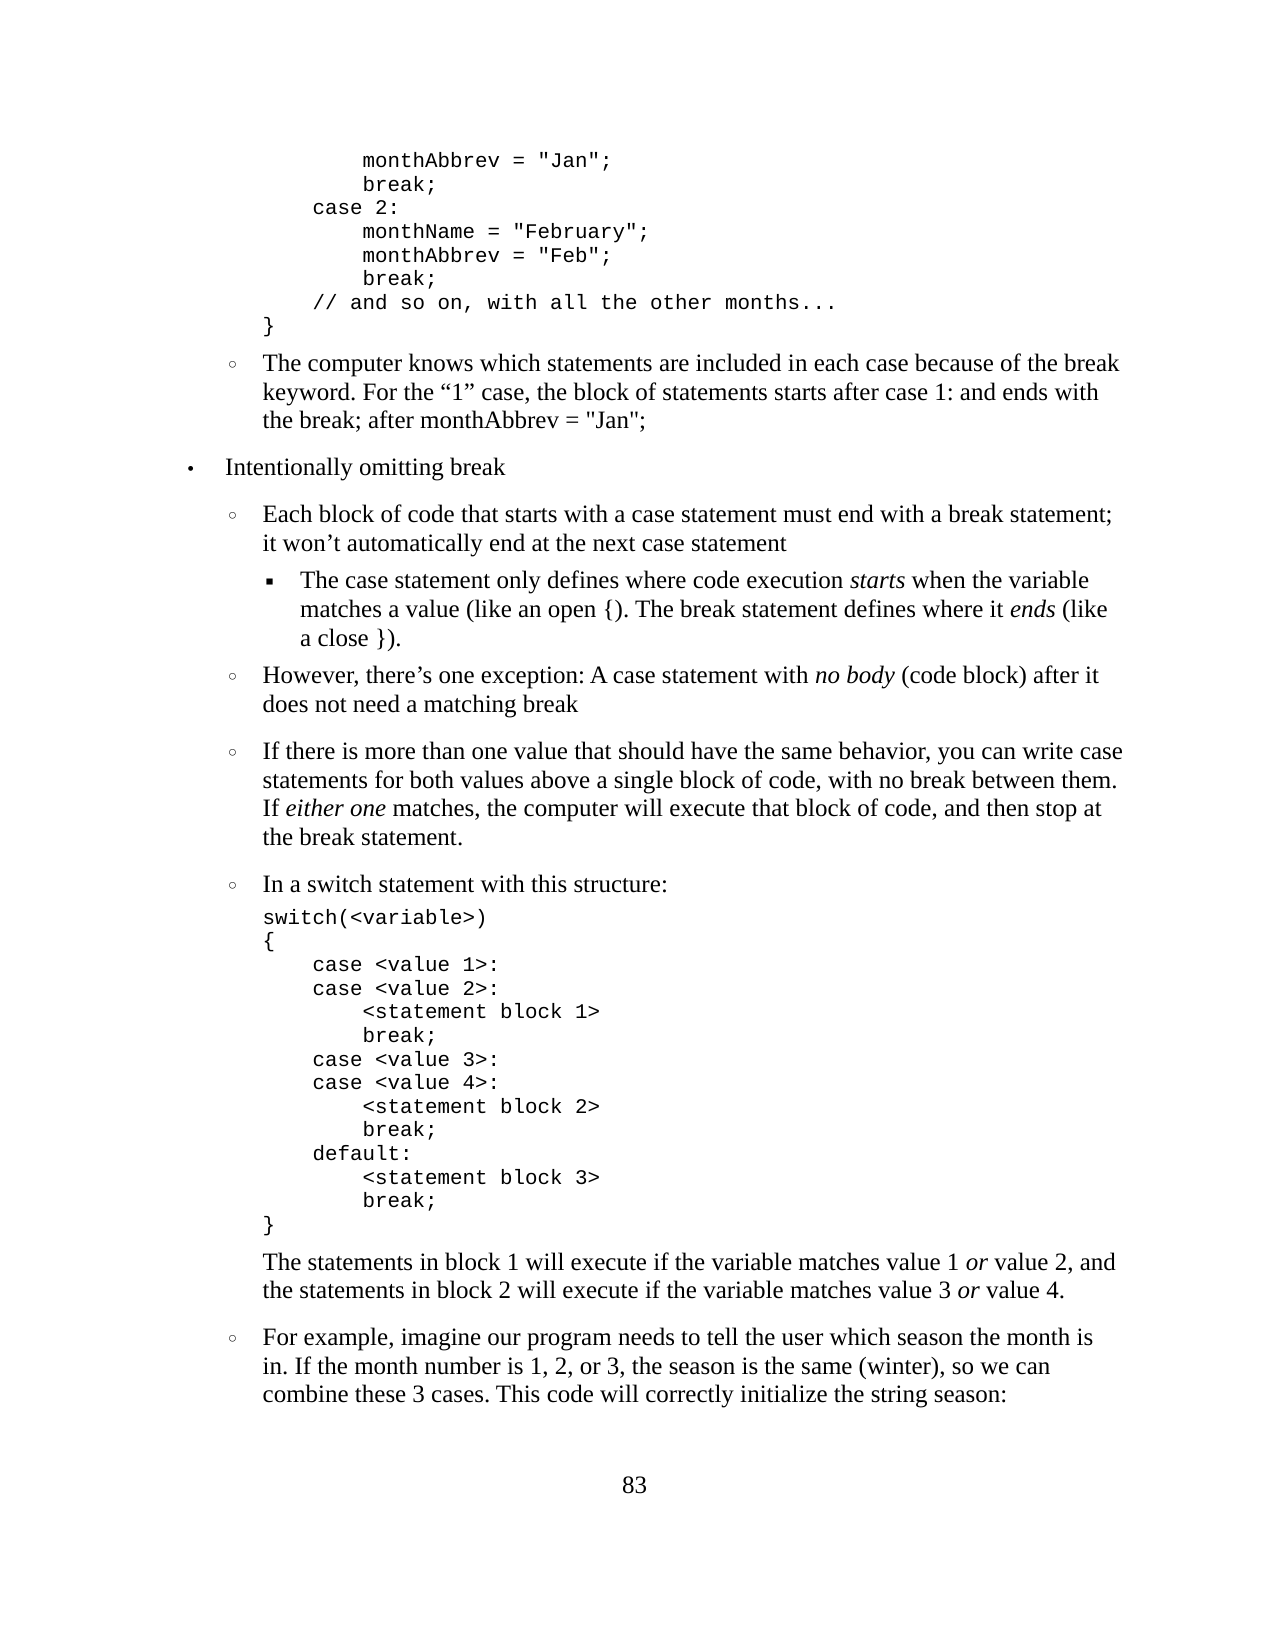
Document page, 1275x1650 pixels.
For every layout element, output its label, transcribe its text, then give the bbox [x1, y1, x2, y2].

list } [225, 1214, 1125, 1238]
list monthAbbrev = "Jan"; [225, 150, 1125, 174]
list The computer knows which statements are included in each case because of the break keyword. For the “1” case, the block of statements starts after case 1: and ends with the break; after monthAbbrev = "Jan"; [225, 348, 1125, 434]
list { [225, 930, 1125, 954]
list switch(<variable>) [225, 907, 1125, 930]
list monthName = "February"; [225, 221, 1125, 244]
list The case statement only defines where code execution starts when the variable matches a value (like an open {). The break statement defines where it ends (like a close }). [262, 565, 1125, 652]
list break; [225, 174, 1125, 197]
list default: [225, 1143, 1125, 1167]
list case 2: [225, 197, 1125, 221]
list case <value 4>: [225, 1072, 1125, 1096]
list case <value 3>: [225, 1048, 1125, 1072]
list If there is more than one value that should have the same behavior, you can write case statements for both values above a single block of code, with no break between them. If either one matches, the computer will execute that block of code, and then stop at the break statement. [225, 736, 1125, 851]
list <statement block 1> [225, 1001, 1125, 1025]
list monthAbbrev = "Feb"; [225, 244, 1125, 268]
list The statements in block 1 will execute if the variable matches value 1 or value 2, and the statements in block 2 will execute if the variable matches value 3 or value 4. [225, 1247, 1125, 1304]
list } [225, 316, 1125, 339]
list // and so on, with all the other months... [225, 292, 1125, 316]
list <statement block 3> [225, 1167, 1125, 1190]
list Each block of code that starts with a case statement must end with a break statement; it won’t automatically end at the next case statement [225, 499, 1125, 556]
list However, there’s one exception: A case statement with no body (code block) after it does not need a matching break [225, 661, 1125, 718]
list case <value 1>: [225, 954, 1125, 978]
list break; [225, 1025, 1125, 1048]
list In a switch statement with this structure: [225, 869, 1125, 898]
list Intentionally omitting break [187, 452, 1125, 481]
list break; [225, 1119, 1125, 1143]
list For example, imagine our program needs to tell the user which season the month is in. If the month number is 1, 2, or 3, the season is the same (winter), so we can combine these 3 cases. This code will correctly initialize the string season: [225, 1322, 1125, 1408]
list case <value 2>: [225, 978, 1125, 1001]
list break; [225, 1190, 1125, 1214]
list <statement block 2> [225, 1096, 1125, 1119]
list break; [225, 268, 1125, 292]
